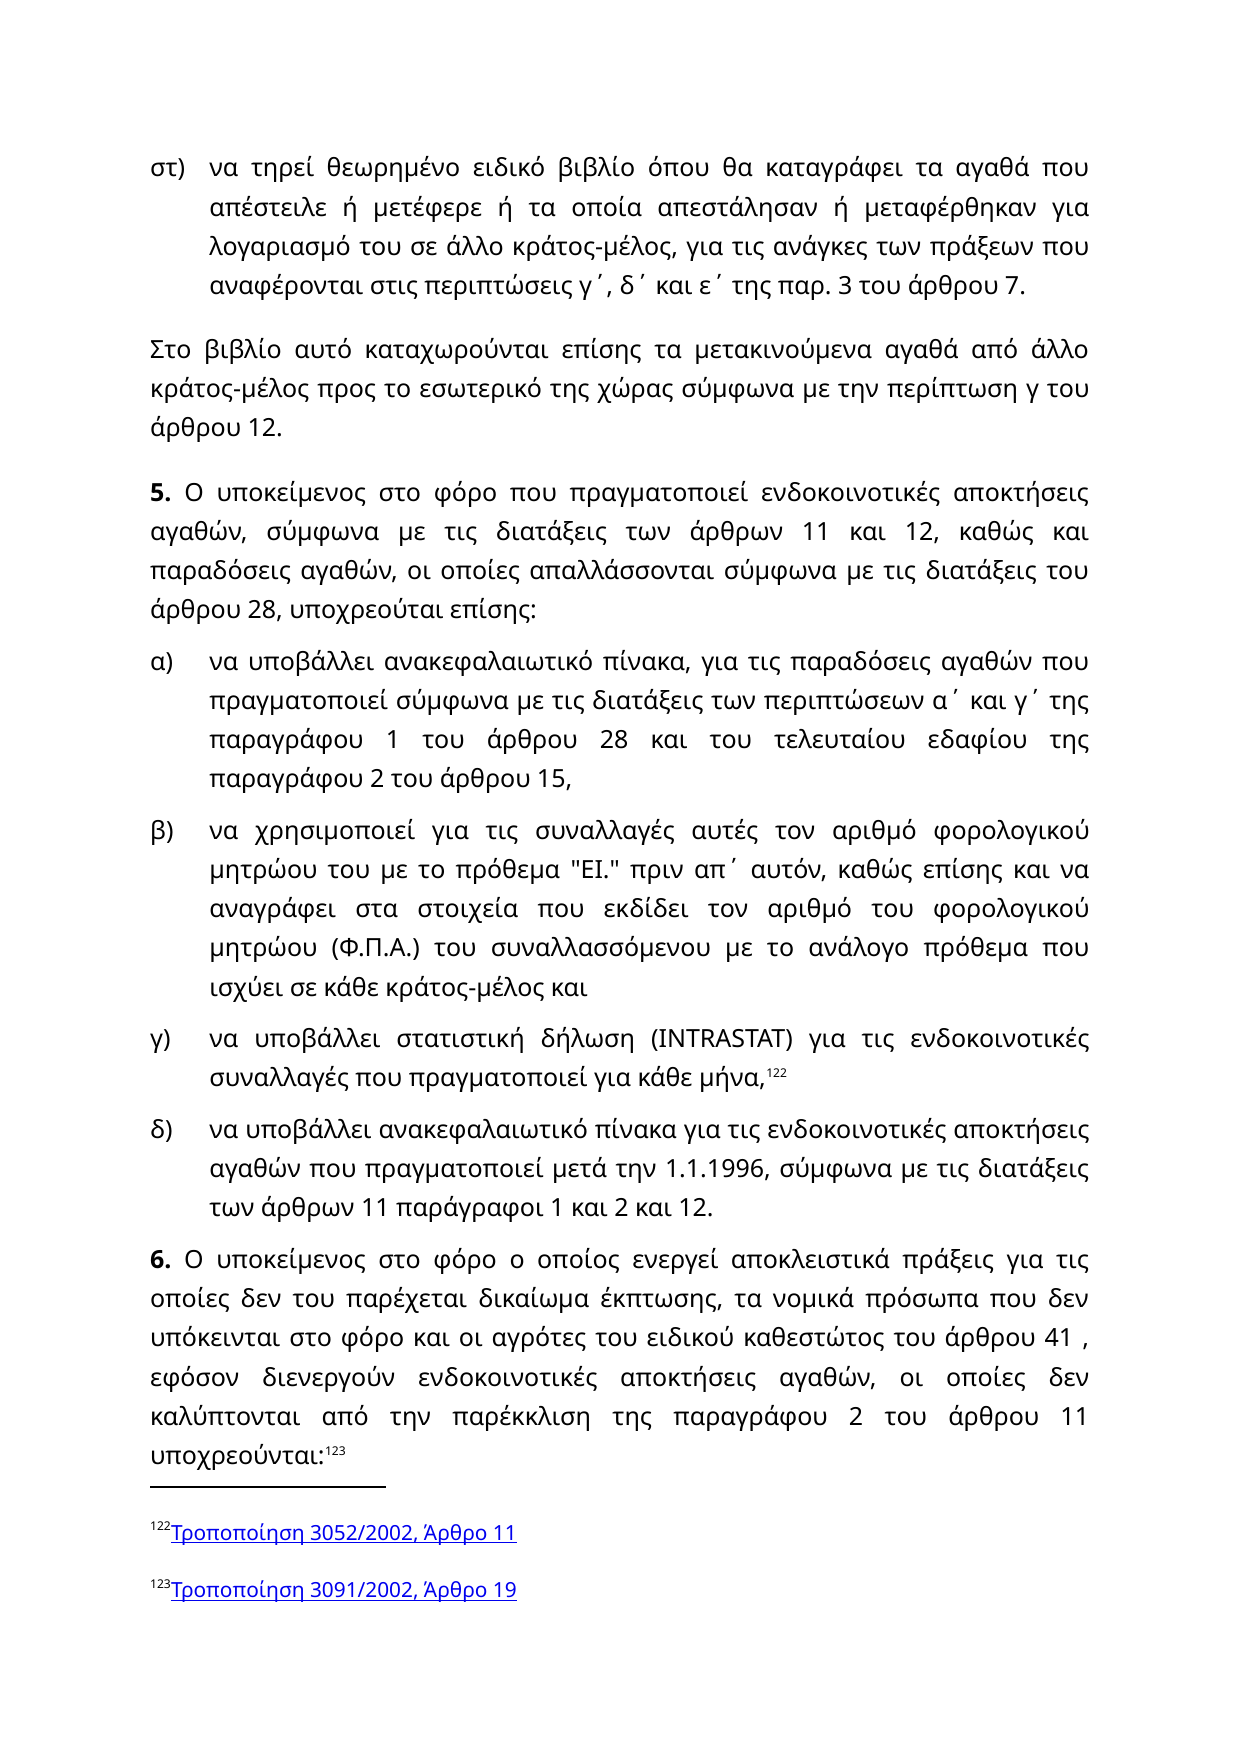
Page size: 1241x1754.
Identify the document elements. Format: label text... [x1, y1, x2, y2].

text 5. Ο υποκείμενος στο φόρο που πραγματοποιεί ενδοκοινοτικές αποκτήσεις αγαθών, σύμφωνα με τις διατάξεις των άρθρων 11 και 12, καθώς και παραδόσεις αγαθών, οι οποίες απαλλάσσονται σύμφωνα με τις διατάξεις του άρθρου 28, υποχρεούται επίσης: [150, 474, 1090, 626]
text 6. Ο υποκείμενος στο φόρο ο οποίος ενεργεί αποκλειστικά πράξεις για τις οποίες δεν του παρέχεται δικαίωμα έκπτωσης, τα νομικά πρόσωπα που δεν υπόκεινται στο φόρο και οι αγρότες του ειδικού καθεστώτος του άρθρου 41 , εφόσον διενεργούν ενδοκοινοτικές αποκτήσεις αγαθών, οι οποίες δεν καλύπτονται από την παρέκκλιση της παραγράφου 2 του άρθρου 11 υποχρεούνται: [150, 1242, 1090, 1472]
text Τροποποίηση 3091/2002, Άρθρο 19 [150, 1576, 1090, 1604]
text Στο βιβλίο αυτό καταχωρούνται επίσης τα μετακινούμενα αγαθά από άλλο κράτος-μέλος προς το εσωτερικό της χώρας σύμφωνα με την περίπτωση γ του άρθρου 12. [150, 332, 1090, 444]
list δ) να υποβάλλει ανακεφαλαιωτικό πίνακα για τις ενδοκοινοτικές αποκτήσεις αγαθών που πραγματοποιεί μετά την 1.1.1996, σύμφωνα με τις διατάξεις των άρθρων 11 παράγραφοι 1 και 2 και 12. [150, 1112, 1090, 1224]
list γ) να υποβάλλει στατιστική δήλωση (INTRASTAT) για τις ενδοκοινοτικές συναλλαγές που πραγματοποιεί για κάθε μήνα, [150, 1021, 1090, 1094]
list β) να χρησιμοποιεί για τις συναλλαγές αυτές τον αριθμό φορολογικού μητρώου του με το πρόθεμα "ΕΙ." πριν απ΄ αυτόν, καθώς επίσης και να αναγράφει στα στοιχεία που εκδίδει τον αριθμό του φορολογικού μητρώου (Φ.Π.Α.) του συναλλασσόμενου με το ανάλογο πρόθεμα που ισχύει σε κάθε κράτος-μέλος και [150, 812, 1090, 1003]
list α) να υποβάλλει ανακεφαλαιωτικό πίνακα, για τις παραδόσεις αγαθών που πραγματοποιεί σύμφωνα με τις διατάξεις των περιπτώσεων α΄ και γ΄ της παραγράφου 1 του άρθρου 28 και του τελευταίου εδαφίου της παραγράφου 2 του άρθρου 15, [150, 643, 1090, 795]
list στ) να τηρεί θεωρημένο ειδικό βιβλίο όπου θα καταγράφει τα αγαθά που απέστειλε ή μετέφερε ή τα οποία απεστάλησαν ή μεταφέρθηκαν για λογαριασμό του σε άλλο κράτος-μέλος, για τις ανάγκες των πράξεων που αναφέρονται στις περιπτώσεις γ΄, δ΄ και ε΄ της παρ. 3 του άρθρου 7. [150, 150, 1090, 302]
text Τροποποίηση 3052/2002, Άρθρο 11 [150, 1518, 1090, 1546]
